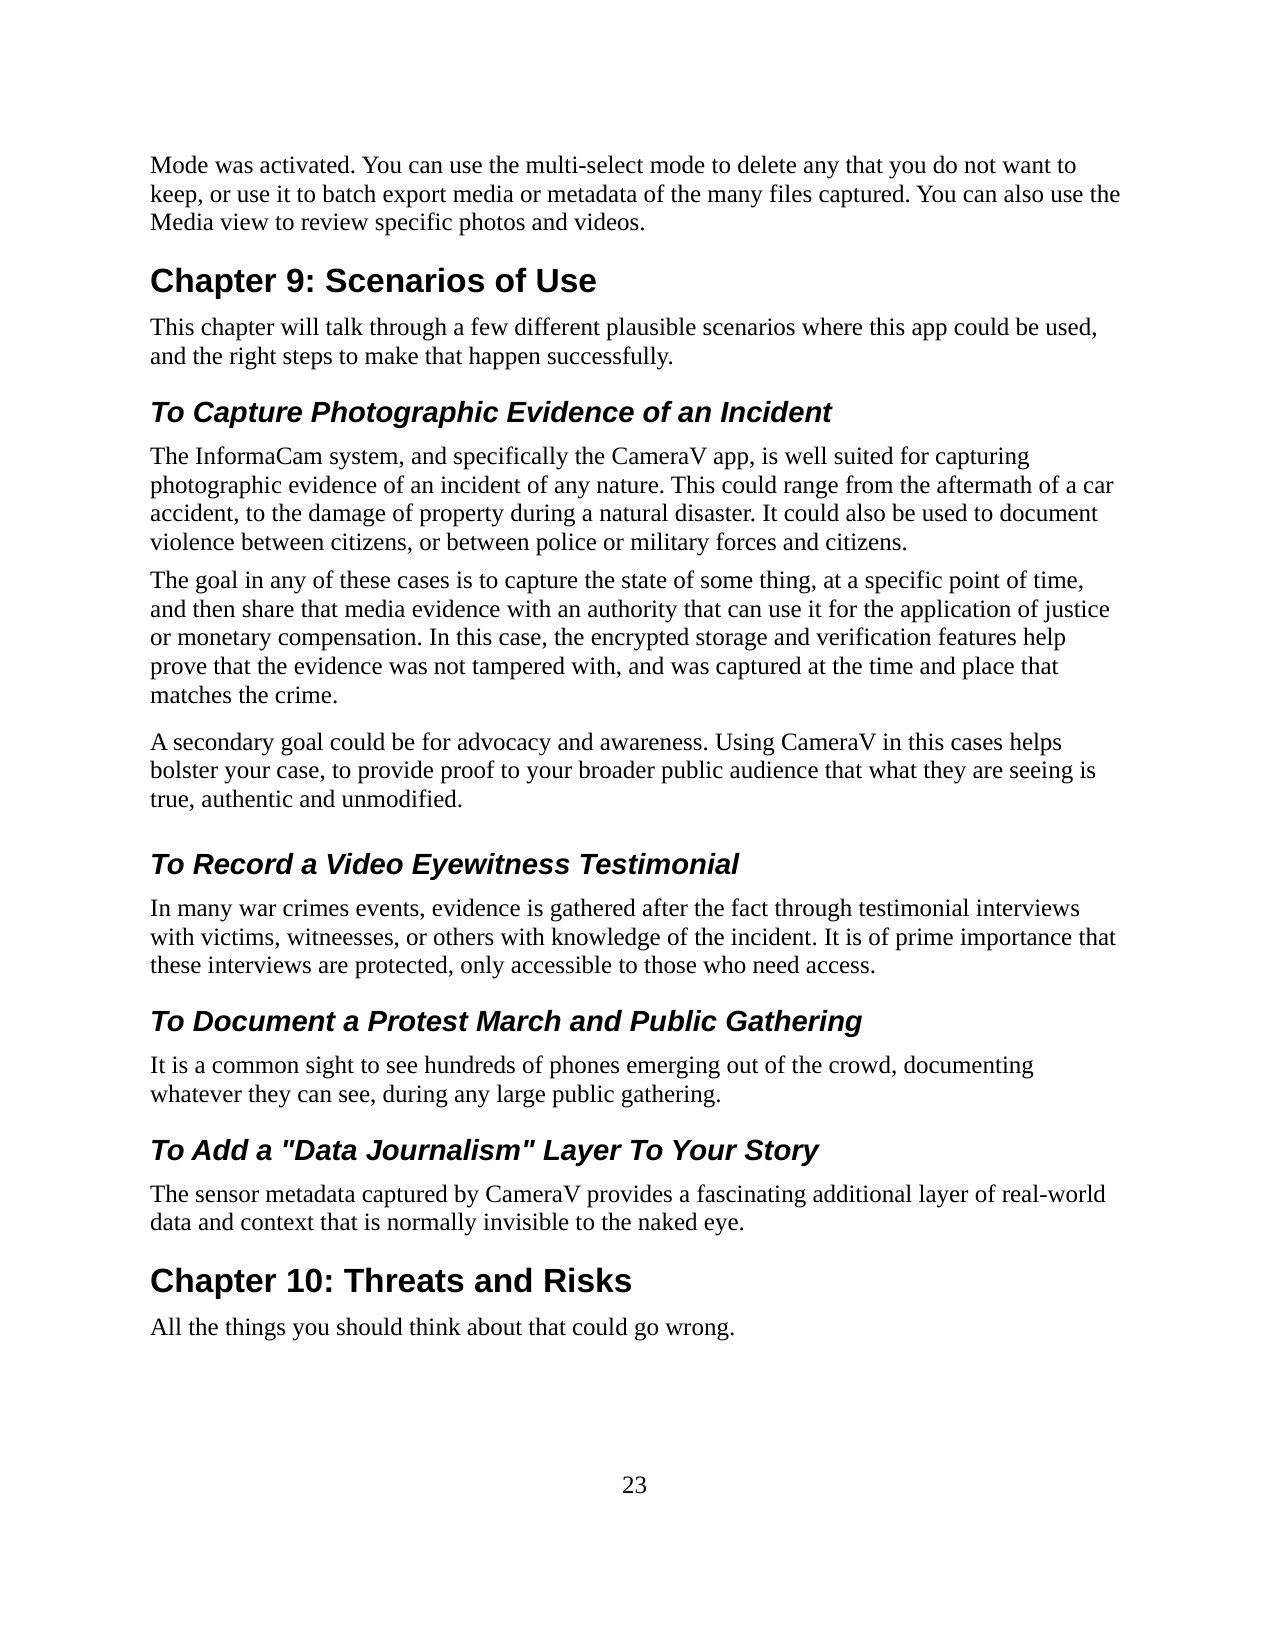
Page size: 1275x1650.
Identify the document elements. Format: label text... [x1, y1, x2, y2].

text The goal in any of these cases is to capture the state of some thing, at a specific point of time, and then share that media evidence with an authority that can use it for the application of justice or monetary compensation. In this case, the encrypted storage and verification features help prove that the evidence was not tampered with, and was captured at the time and place that matches the crime. [150, 565, 1125, 709]
text All the things you should think about that could go wrong. [150, 1312, 1125, 1341]
text Mode was activated. You can use the multi-select mode to delete any that you do not want to keep, or use it to batch export media or metadata of the many files captured. You can also use the Media view to review specific photos and videos. [150, 150, 1125, 236]
subtitle To Add a "Data Journalism" Layer To Your Story [150, 1133, 1125, 1166]
text In many war crimes events, evidence is gathered after the fact through testimonial interviews with victims, witneesses, or others with knowledge of the incident. It is of prime importance that these interviews are protected, only accessible to those who need access. [150, 893, 1125, 979]
text A secondary goal could be for advocacy and awareness. Using CameraV in this cases helps bolster your case, to provide proof to your broader public audience that what they are seeing is true, authentic and unmodified. [150, 727, 1125, 813]
text The sensor metadata captured by CameraV provides a fascinating additional layer of real-world data and context that is normally invisible to the naked eye. [150, 1179, 1125, 1236]
subtitle Chapter 9: Scenarios of Use [150, 261, 1125, 300]
subtitle To Capture Photographic Evidence of an Incident [150, 395, 1125, 428]
text It is a common sight to see hundreds of phones emerging out of the crowd, documenting whatever they can see, during any large public gathering. [150, 1050, 1125, 1108]
text The InformaCam system, and specifically the CameraV app, is well suited for capturing photographic evidence of an incident of any nature. This could range from the aftermath of a car accident, to the damage of property during a natural disaster. It could also be used to document violence between citizens, or between police or military forces and citizens. [150, 441, 1125, 556]
subtitle To Record a Video Eyewitness Testimonial [150, 847, 1125, 880]
subtitle To Document a Protest March and Public Gathering [150, 1004, 1125, 1038]
text This chapter will talk through a few different plausible scenarios where this app could be used, and the right steps to make that happen successfully. [150, 312, 1125, 370]
subtitle Chapter 10: Threats and Risks [150, 1261, 1125, 1300]
